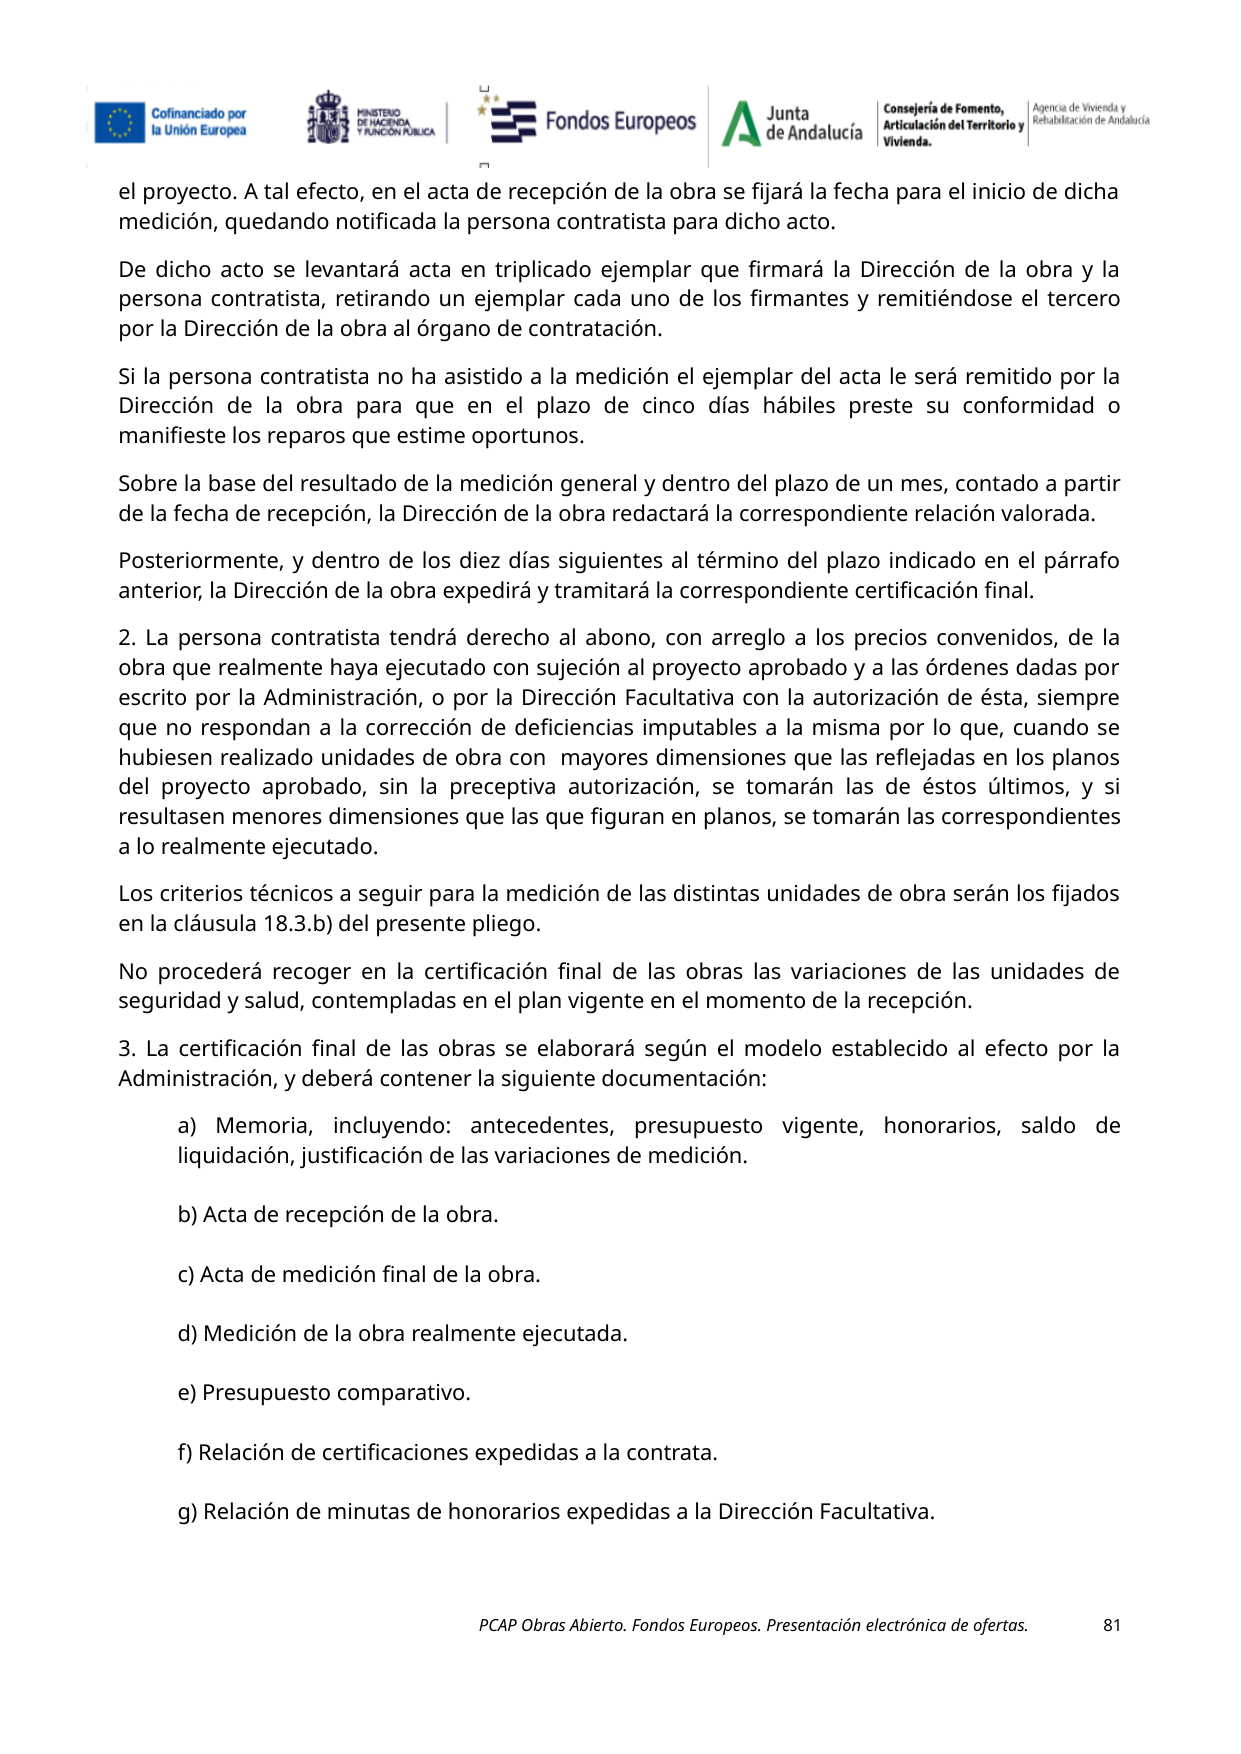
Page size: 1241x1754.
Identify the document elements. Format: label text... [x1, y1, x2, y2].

text 3. La certificación final de las obras se elaborará según el modelo establecido al efecto por la Administración, y deberá contener la siguiente documentación: [118, 1033, 1122, 1093]
text Posteriormente, y dentro de los diez días siguientes al término del plazo indicado en el párrafo anterior, la Dirección de la obra expedirá y tramitará la correspondiente certificación final. [118, 545, 1122, 605]
text a) Memoria, incluyendo: antecedentes, presupuesto vigente, honorarios, saldo de liquidación, justificación de las variaciones de medición. [177, 1110, 1122, 1170]
text f) Relación de certificaciones expedidas a la contrata. [177, 1436, 1122, 1466]
text c) Acta de medición final de la obra. [177, 1259, 1122, 1288]
text Si la persona contratista no ha asistido a la medición el ejemplar del acta le será remitido por la Dirección de la obra para que en el plazo de cinco días hábiles preste su conformidad o manifieste los reparos que estime oportunos. [118, 361, 1122, 450]
text Los criterios técnicos a seguir para la medición de las distintas unidades de obra serán los fijados en la cláusula 18.3.b) del presente pliego. [118, 878, 1122, 938]
text e) Presupuesto comparativo. [177, 1377, 1122, 1407]
text Sobre la base del resultado de la medición general y dentro del plazo de un mes, contado a partir de la fecha de recepción, la Dirección de la obra redactará la correspondiente relación valorada. [118, 468, 1122, 527]
picture [86, 81, 1164, 168]
text 2. La persona contratista tendrá derecho al abono, con arreglo a los precios convenidos, de la obra que realmente haya ejecutado con sujeción al proyecto aprobado y a las órdenes dadas por escrito por la Administración, o por la Dirección Facultativa con la autorización de ésta, siempre que no respondan a la corrección de deficiencias imputables a la misma por lo que, cuando se hubiesen realizado unidades de obra con mayores dimensiones que las reflejadas en los planos del proyecto aprobado, sin la preceptiva autorización, se tomarán las de éstos últimos, y si resultasen menores dimensiones que las que figuran en planos, se tomarán las correspondientes a lo realmente ejecutado. [118, 622, 1122, 861]
text g) Relación de minutas de honorarios expedidas a la Dirección Facultativa. [177, 1496, 1122, 1526]
text No procederá recoger en la certificación final de las obras las variaciones de las unidades de seguridad y salud, contempladas en el plan vigente en el momento de la recepción. [118, 956, 1122, 1015]
text d) Medición de la obra realmente ejecutada. [177, 1318, 1122, 1348]
text b) Acta de recepción de la obra. [177, 1199, 1122, 1229]
text el proyecto. A tal efecto, en el acta de recepción de la obra se fijará la fecha para el inicio de dicha medición, quedando notificada la persona contratista para dicho acto. [118, 176, 1122, 236]
text De dicho acto se levantará acta en triplicado ejemplar que firmará la Dirección de la obra y la persona contratista, retirando un ejemplar cada uno de los firmantes y remitiéndose el tercero por la Dirección de la obra al órgano de contratación. [118, 254, 1122, 343]
